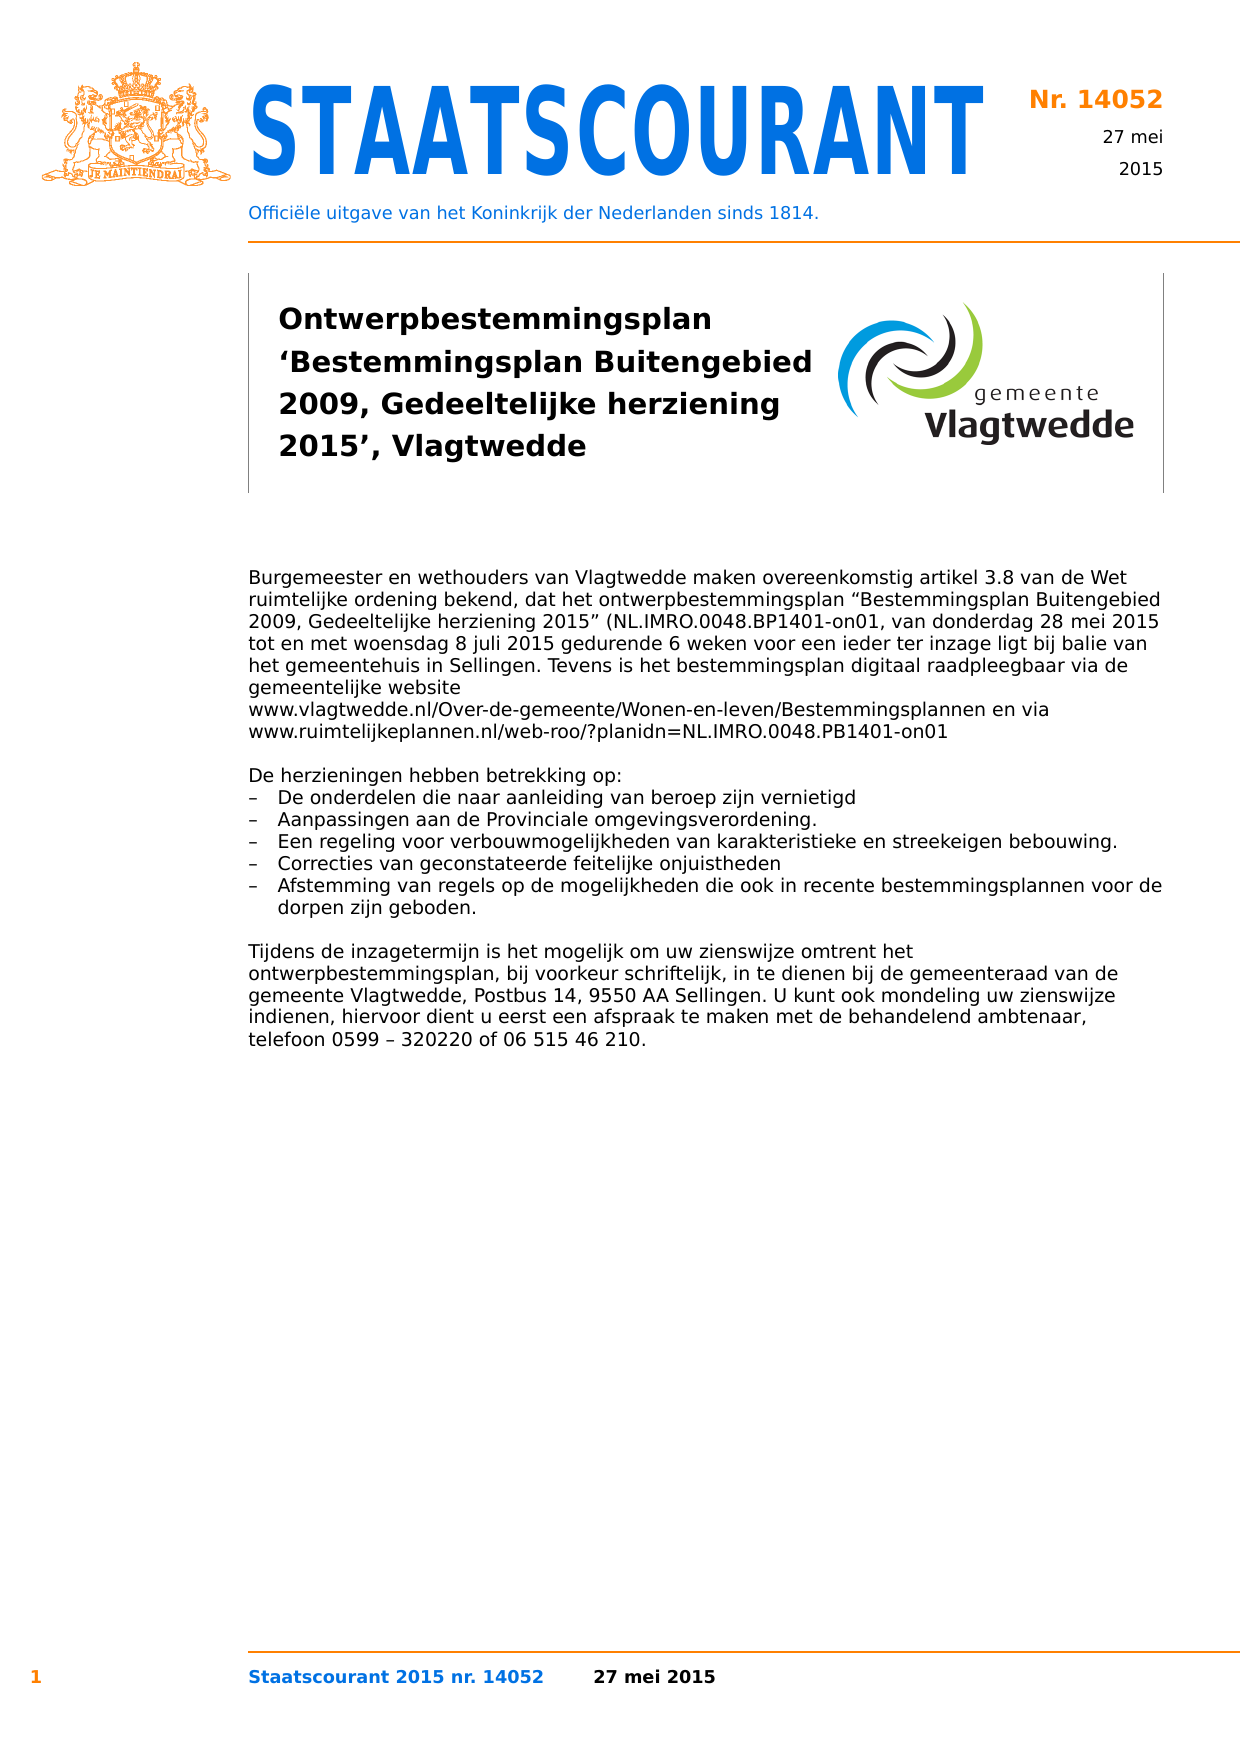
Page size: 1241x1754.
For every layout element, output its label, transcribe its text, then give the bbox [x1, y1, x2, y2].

table_cell 27 mei [998, 121, 1240, 153]
text Burgemeester en wethouders van Vlagtwedde maken overeenkomstig artikel 3.8 van de Wet ruimtelijke ordening bekend, dat het ontwerpbestemmingsplan “Bestemmingsplan Buitengebied 2009, Gedeeltelijke herziening 2015” (NL.IMRO.0048.BP1401-on01, van donderdag 28 mei 2015 tot en met woensdag 8 juli 2015 gedurende 6 weken voor een ieder ter inzage ligt bij balie van het gemeentehuis in Sellingen. Tevens is het bestemmingsplan digitaal raadpleegbaar via de gemeentelijke website www.vlagtwedde.nl/Over-de-gemeente/Wonen-en-leven/Bestemmingsplannen en via www.ruimtelijkeplannen.nl/web-roo/?planidn=NL.IMRO.0048.PB1401-on01 [248, 567, 1163, 743]
table_header [25, 62, 248, 241]
text – De onderdelen die naar aanleiding van beroep zijn vernietigd [248, 787, 1163, 809]
subtitle Ontwerpbestemmingsplan ‘Bestemmingsplan Buitengebied 2009, Gedeeltelijke herziening 2015’, Vlagtwedde [249, 273, 1163, 493]
text Tijdens de inzagetermijn is het mogelijk om uw zienswijze omtrent het ontwerpbestemmingsplan, bij voorkeur schriftelijk, in te dienen bij de gemeenteraad van de gemeente Vlagtwedde, Postbus 14, 9550 AA Sellingen. U kunt ook mondeling uw zienswijze indienen, hiervoor dient u eerst een afspraak te maken met de behandelend ambtenaar, telefoon 0599 – 320220 of 06 515 46 210. [248, 941, 1163, 1050]
text – Afstemming van regels op de mogelijkheden die ook in recente bestemmingsplannen voor de dorpen zijn geboden. [248, 875, 1163, 919]
table_header STAATSCOURANT [248, 62, 998, 203]
table_cell Officiële uitgave van het Koninkrijk der Nederlanden sinds 1814. [248, 203, 1240, 241]
picture [838, 302, 1134, 445]
text – Correcties van geconstateerde feitelijke onjuistheden [248, 853, 1163, 875]
text – Een regeling voor verbouwmogelijkheden van karakteristieke en streekeigen bebouwing. [248, 831, 1163, 853]
text De herzieningen hebben betrekking op: [248, 765, 1163, 787]
text – Aanpassingen aan de Provinciale omgevingsverordening. [248, 809, 1163, 831]
picture [41, 62, 231, 186]
table_cell 2015 [998, 153, 1240, 203]
table_header Nr. 14052 [998, 62, 1240, 121]
